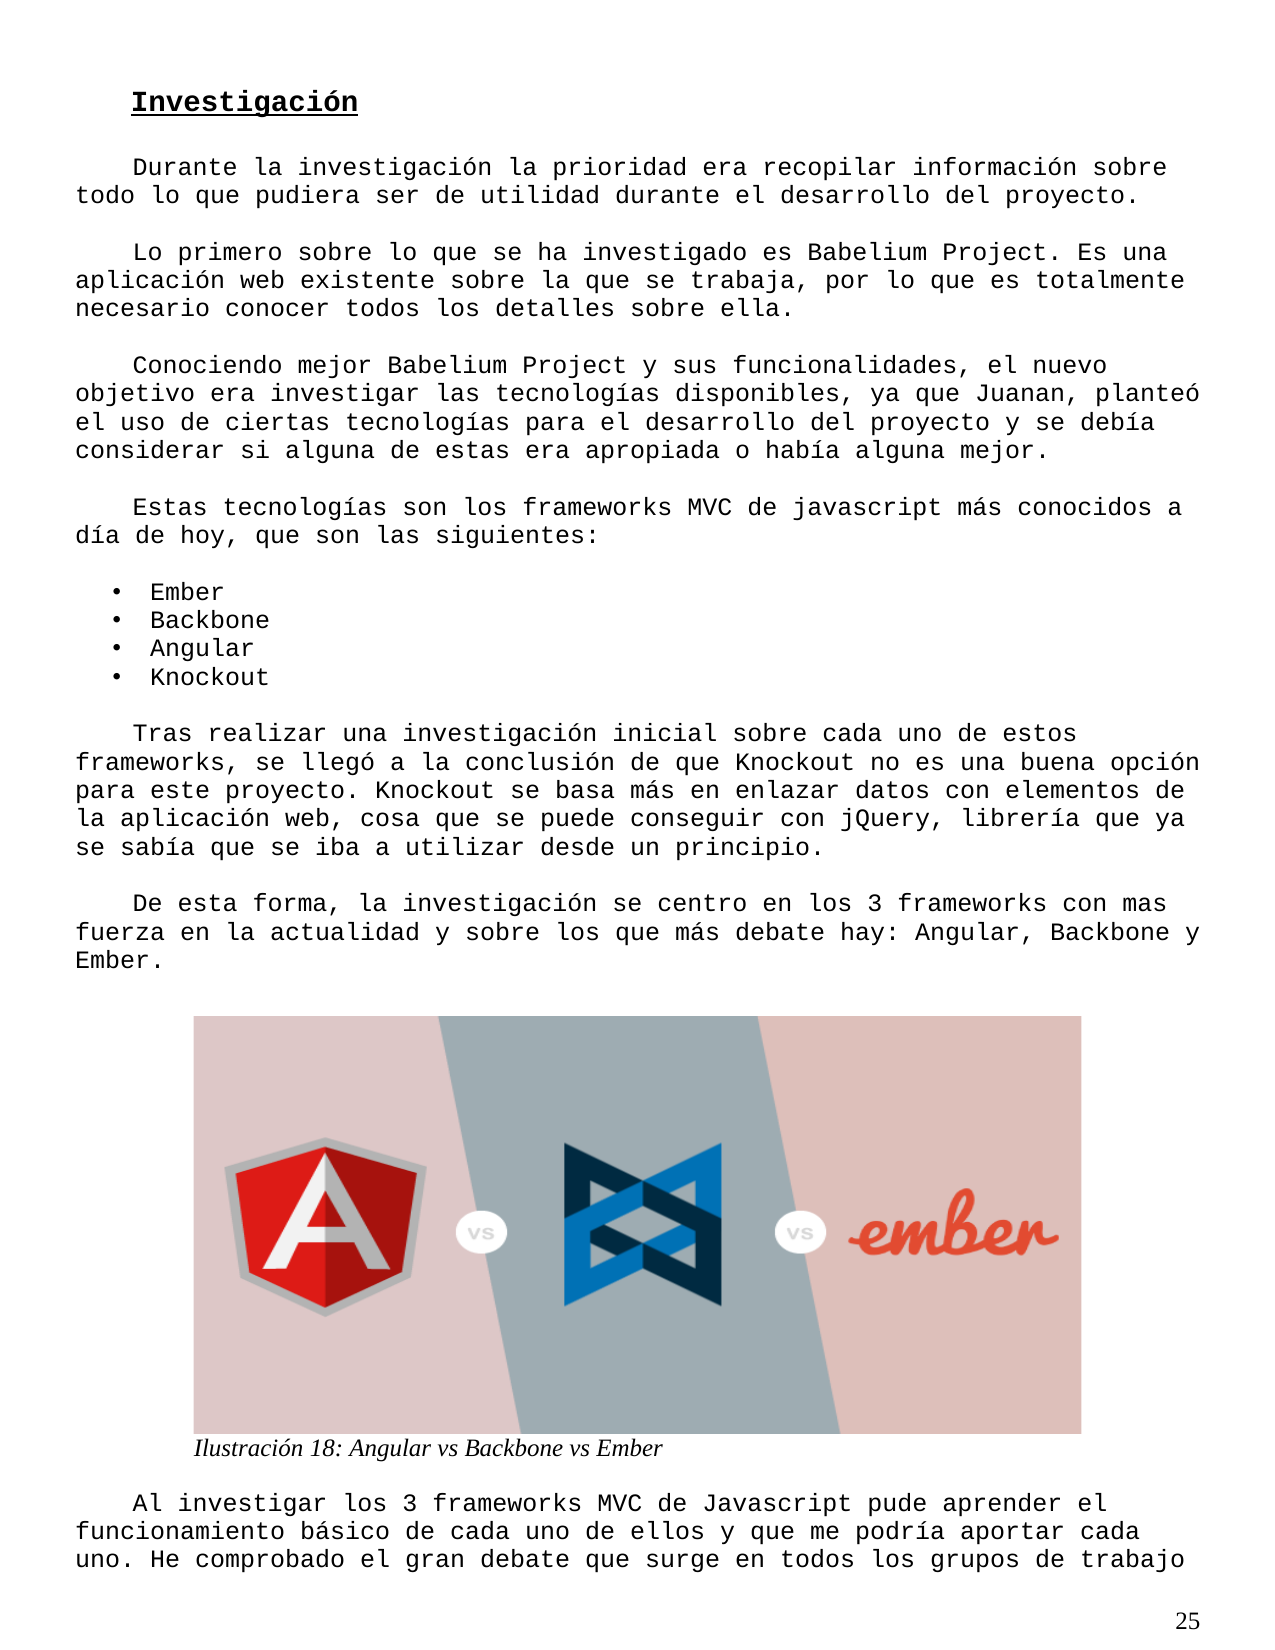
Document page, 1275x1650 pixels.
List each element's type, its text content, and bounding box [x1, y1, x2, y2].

list Ember [112, 579, 1200, 608]
list Knockout [112, 664, 1200, 693]
text Ilustración 18: Angular vs Backbone vs Ember [193, 1434, 1082, 1462]
text Estas tecnologías son los frameworks MVC de javascript más conocidos a día de hoy, que son las siguientes: [75, 494, 1200, 551]
picture [193, 1016, 1082, 1434]
text Al investigar los 3 frameworks MVC de Javascript pude aprender el funcionamiento básico de cada uno de ellos y que me podría aportar cada uno. He comprobado el gran debate que surge en todos los grupos de trabajo [75, 1490, 1200, 1575]
list Backbone [112, 608, 1200, 636]
text Lo primero sobre lo que se ha investigado es Babelium Project. Es una aplicación web existente sobre la que se trabaja, por lo que es totalmente necesario conocer todos los detalles sobre ella. [75, 239, 1200, 324]
list Angular [112, 636, 1200, 664]
text Durante la investigación la prioridad era recopilar información sobre todo lo que pudiera ser de utilidad durante el desarrollo del proyecto. [75, 154, 1200, 211]
text Tras realizar una investigación inicial sobre cada uno de estos frameworks, se llegó a la conclusión de que Knockout no es una buena opción para este proyecto. Knockout se basa más en enlazar datos con elementos de la aplicación web, cosa que se puede conseguir con jQuery, librería que ya se sabía que se iba a utilizar desde un principio. [75, 721, 1200, 863]
subtitle Investigación [75, 87, 1200, 120]
text De esta forma, la investigación se centro en los 3 frameworks con mas fuerza en la actualidad y sobre los que más debate hay: Angular, Backbone y Ember. [75, 891, 1200, 976]
text Conociendo mejor Babelium Project y sus funcionalidades, el nuevo objetivo era investigar las tecnologías disponibles, ya que Juanan, planteó el uso de ciertas tecnologías para el desarrollo del proyecto y se debía considerar si alguna de estas era apropiada o había alguna mejor. [75, 353, 1200, 466]
